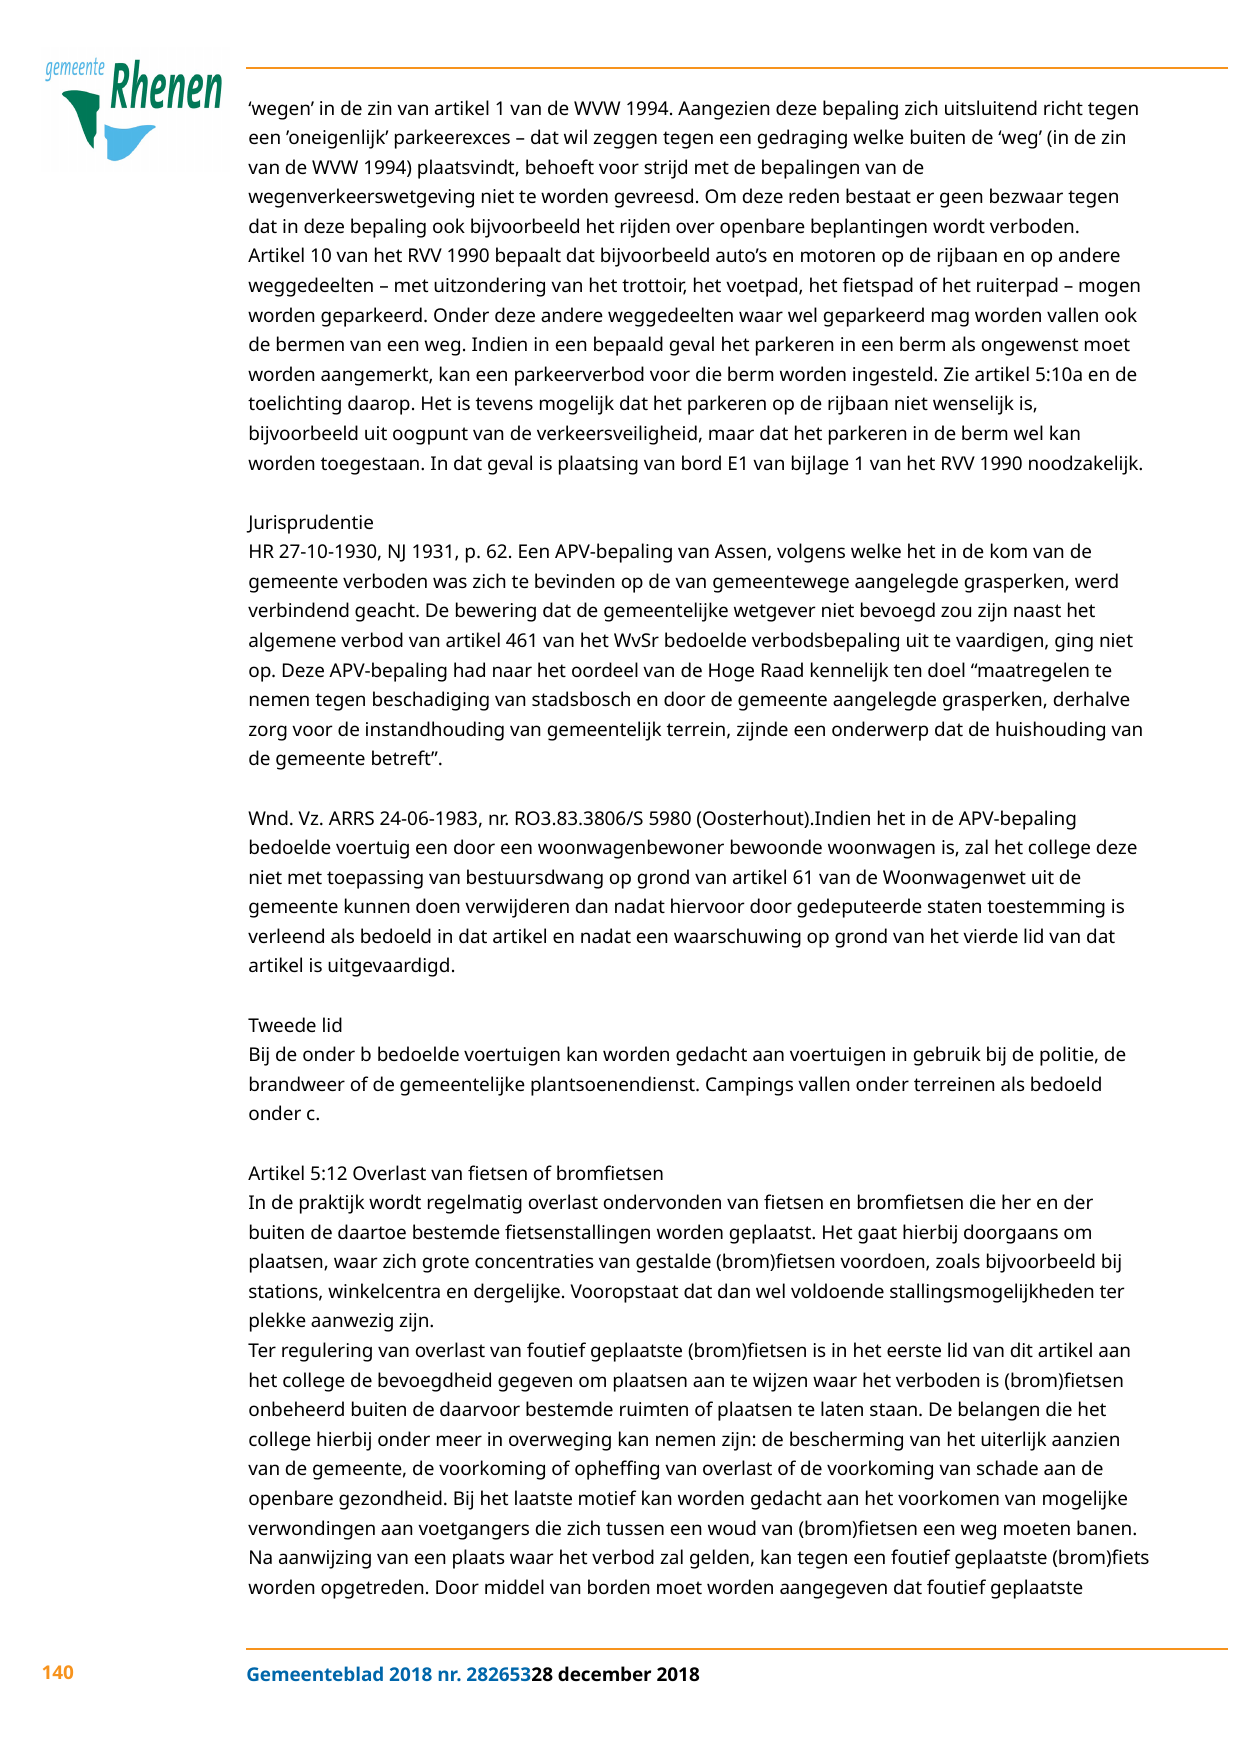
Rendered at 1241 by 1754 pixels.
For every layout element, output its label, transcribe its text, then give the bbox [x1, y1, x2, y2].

text Na aanwijzing van een plaats waar het verbod zal gelden, kan tegen een foutief geplaatste (brom)fiets worden opgetreden. Door middel van borden moet worden aangegeven dat foutief geplaatste [248, 1544, 1152, 1600]
text ‘wegen’ in de zin van artikel 1 van de WVW 1994. Aangezien deze bepaling zich uitsluitend richt tegen een ’oneigenlijk’ parkeerexces – dat wil zeggen tegen een gedraging welke buiten de ‘weg’ (in de zin van de WVW 1994) plaatsvindt, behoeft voor strijd met de bepalingen van de wegenverkeerswetgeving niet te worden gevreesd. Om deze reden bestaat er geen bezwaar tegen dat in deze bepaling ook bijvoorbeeld het rijden over openbare beplantingen wordt verboden. [248, 95, 1152, 239]
picture [41, 47, 231, 172]
text Artikel 10 van het RVV 1990 bepaalt dat bijvoorbeeld auto’s en motoren op de rijbaan en op andere weggedeelten – met uitzondering van het trottoir, het voetpad, het fietspad of het ruiterpad – mogen worden geparkeerd. Onder deze andere weggedeelten waar wel geparkeerd mag worden vallen ook de bermen van een weg. Indien in een bepaald geval het parkeren in een berm als ongewenst moet worden aangemerkt, kan een parkeerverbod voor die berm worden ingesteld. Zie artikel 5:10a en de toelichting daarop. Het is tevens mogelijk dat het parkeren op de rijbaan niet wenselijk is, bijvoorbeeld uit oogpunt van de verkeersveiligheid, maar dat het parkeren in de berm wel kan worden toegestaan. In dat geval is plaatsing van bord E1 van bijlage 1 van het RVV 1990 noodzakelijk. [248, 243, 1152, 476]
text Tweede lid [248, 1012, 1152, 1038]
text Ter regulering van overlast van foutief geplaatste (brom)fietsen is in het eerste lid van dit artikel aan het college de bevoegdheid gegeven om plaatsen aan te wijzen waar het verboden is (brom)fietsen onbeheerd buiten de daarvoor bestemde ruimten of plaatsen te laten staan. De belangen die het college hierbij onder meer in overweging kan nemen zijn: de bescherming van het uiterlijk aanzien van de gemeente, de voorkoming of opheffing van overlast of de voorkoming van schade aan de openbare gezondheid. Bij het laatste motief kan worden gedacht aan het voorkomen van mogelijke verwondingen aan voetgangers die zich tussen een woud van (brom)fietsen een weg moeten banen. [248, 1337, 1152, 1541]
text Bij de onder b bedoelde voertuigen kan worden gedacht aan voertuigen in gebruik bij de politie, de brandweer of de gemeentelijke plantsoenendienst. Campings vallen onder terreinen als bedoeld onder c. [248, 1041, 1152, 1126]
text In de praktijk wordt regelmatig overlast ondervonden van fietsen en bromfietsen die her en der buiten de daartoe bestemde fietsenstallingen worden geplaatst. Het gaat hierbij doorgaans om plaatsen, waar zich grote concentraties van gestalde (brom)fietsen voordoen, zoals bijvoorbeeld bij stations, winkelcentra en dergelijke. Vooropstaat dat dan wel voldoende stallingsmogelijkheden ter plekke aanwezig zijn. [248, 1189, 1152, 1333]
text Wnd. Vz. ARRS 24-06-1983, nr. RO3.83.3806/S 5980 (Oosterhout).Indien het in de APV-bepaling bedoelde voertuig een door een woonwagenbewoner bewoonde woonwagen is, zal het college deze niet met toepassing van bestuursdwang op grond van artikel 61 van de Woonwagenwet uit de gemeente kunnen doen verwijderen dan nadat hiervoor door gedeputeerde staten toestemming is verleend als bedoeld in dat artikel en nadat een waarschuwing op grond van het vierde lid van dat artikel is uitgevaardigd. [248, 805, 1152, 978]
text Jurisprudentie [248, 509, 1152, 535]
text Artikel 5:12 Overlast van fietsen of bromfietsen [248, 1160, 1152, 1186]
text HR 27-10-1930, NJ 1931, p. 62. Een APV-bepaling van Assen, volgens welke het in de kom van de gemeente verboden was zich te bevinden op de van gemeentewege aangelegde grasperken, werd verbindend geacht. De bewering dat de gemeentelijke wetgever niet bevoegd zou zijn naast het algemene verbod van artikel 461 van het WvSr bedoelde verbodsbepaling uit te vaardigen, ging niet op. Deze APV-bepaling had naar het oordeel van de Hoge Raad kennelijk ten doel “maatregelen te nemen tegen beschadiging van stadsbosch en door de gemeente aangelegde grasperken, derhalve zorg voor de instandhouding van gemeentelijk terrein, zijnde een onderwerp dat de huishouding van de gemeente betreft”. [248, 538, 1152, 771]
